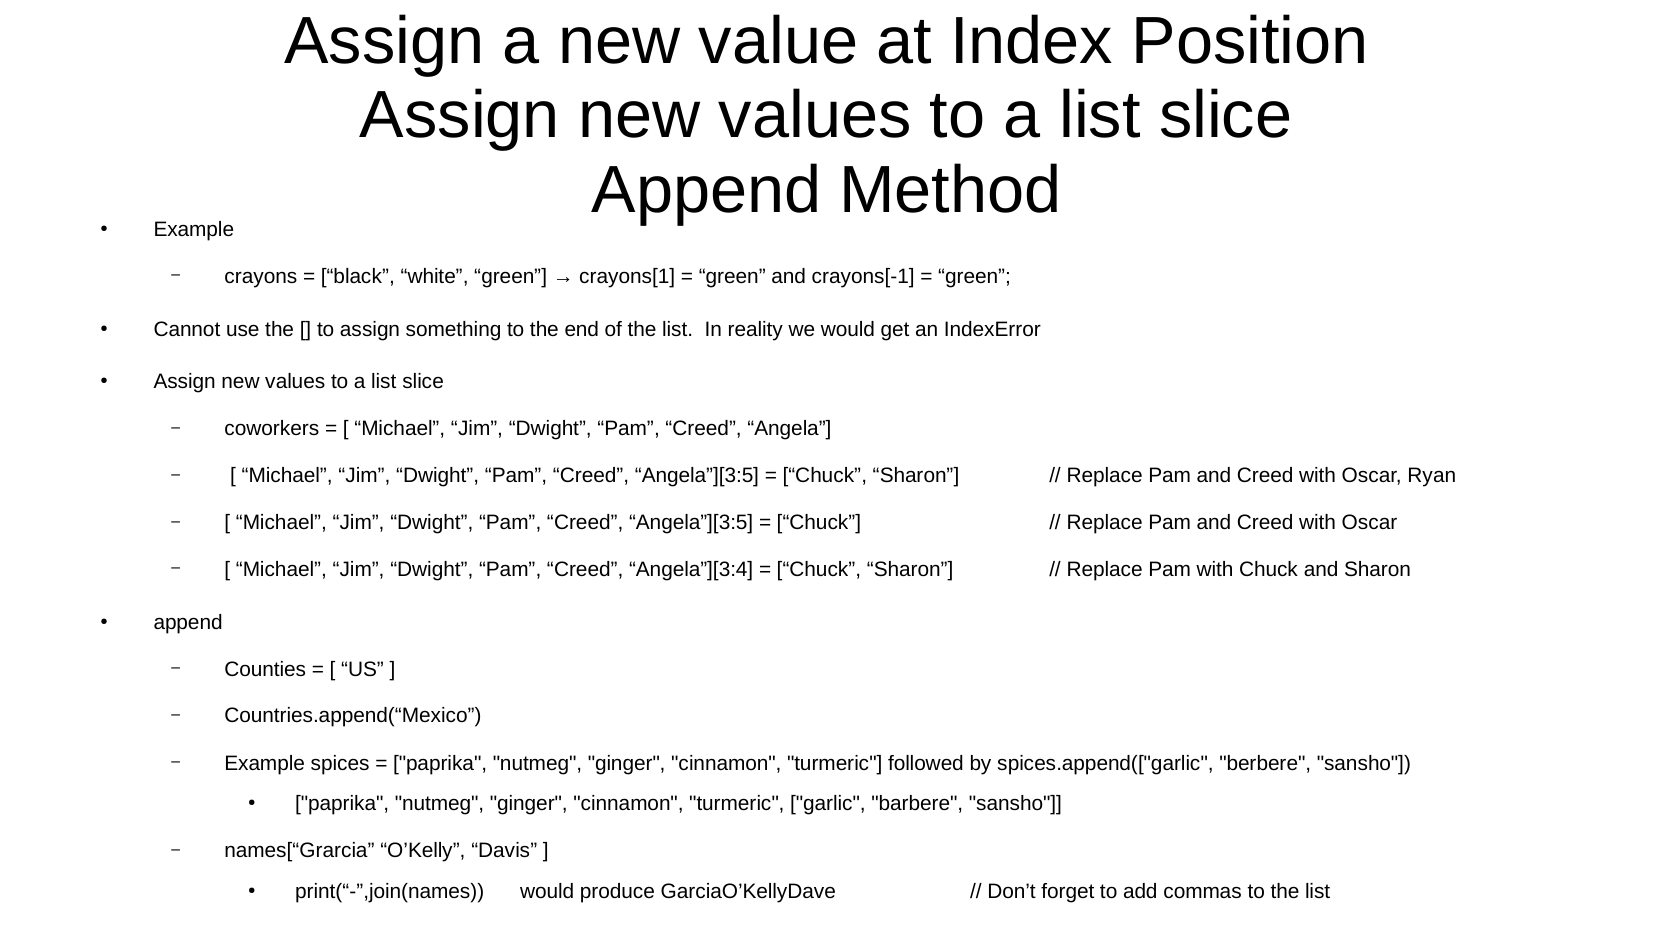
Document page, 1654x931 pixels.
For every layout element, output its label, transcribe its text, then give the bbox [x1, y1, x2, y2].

list Example crayons = [“black”, “white”, “green”] → crayons[1] = “green” and crayons[-1] = “green”; Cannot use the [] to assign something to the end of the list. In reality we would get an IndexError Assign new values to a list slice coworkers = [ “Michael”, “Jim”, “Dwight”, “Pam”, “Creed”, “Angela”] [ “Michael”, “Jim”, “Dwight”, “Pam”, “Creed”, “Angela”][3:5] = [“Chuck”, “Sharon”] // Replace Pam and Creed with Oscar, Ryan [ “Michael”, “Jim”, “Dwight”, “Pam”, “Creed”, “Angela”][3:5] = [“Chuck”] // Replace Pam and Creed with Oscar [ “Michael”, “Jim”, “Dwight”, “Pam”, “Creed”, “Angela”][3:4] = [“Chuck”, “Sharon”] // Replace Pam with Chuck and Sharon append Counties = [ “US” ] Countries.append(“Mexico”) Example spices = ["paprika", "nutmeg", "ginger", "cinnamon", "turmeric"] followed by spices.append(["garlic", "berbere", "sansho"]) ["paprika", "nutmeg", "ginger", "cinnamon", "turmeric", ["garlic", "barbere", "sansho"]] names[“Grarcia” “O’Kelly”, “Davis” ] print(“-”,join(names)) would produce GarciaO’KellyDave // Don’t forget to add commas to the list [82, 217, 1576, 916]
title Assign a new value at Index Position Assign new values to a list slice Append Method [82, 2, 1571, 217]
